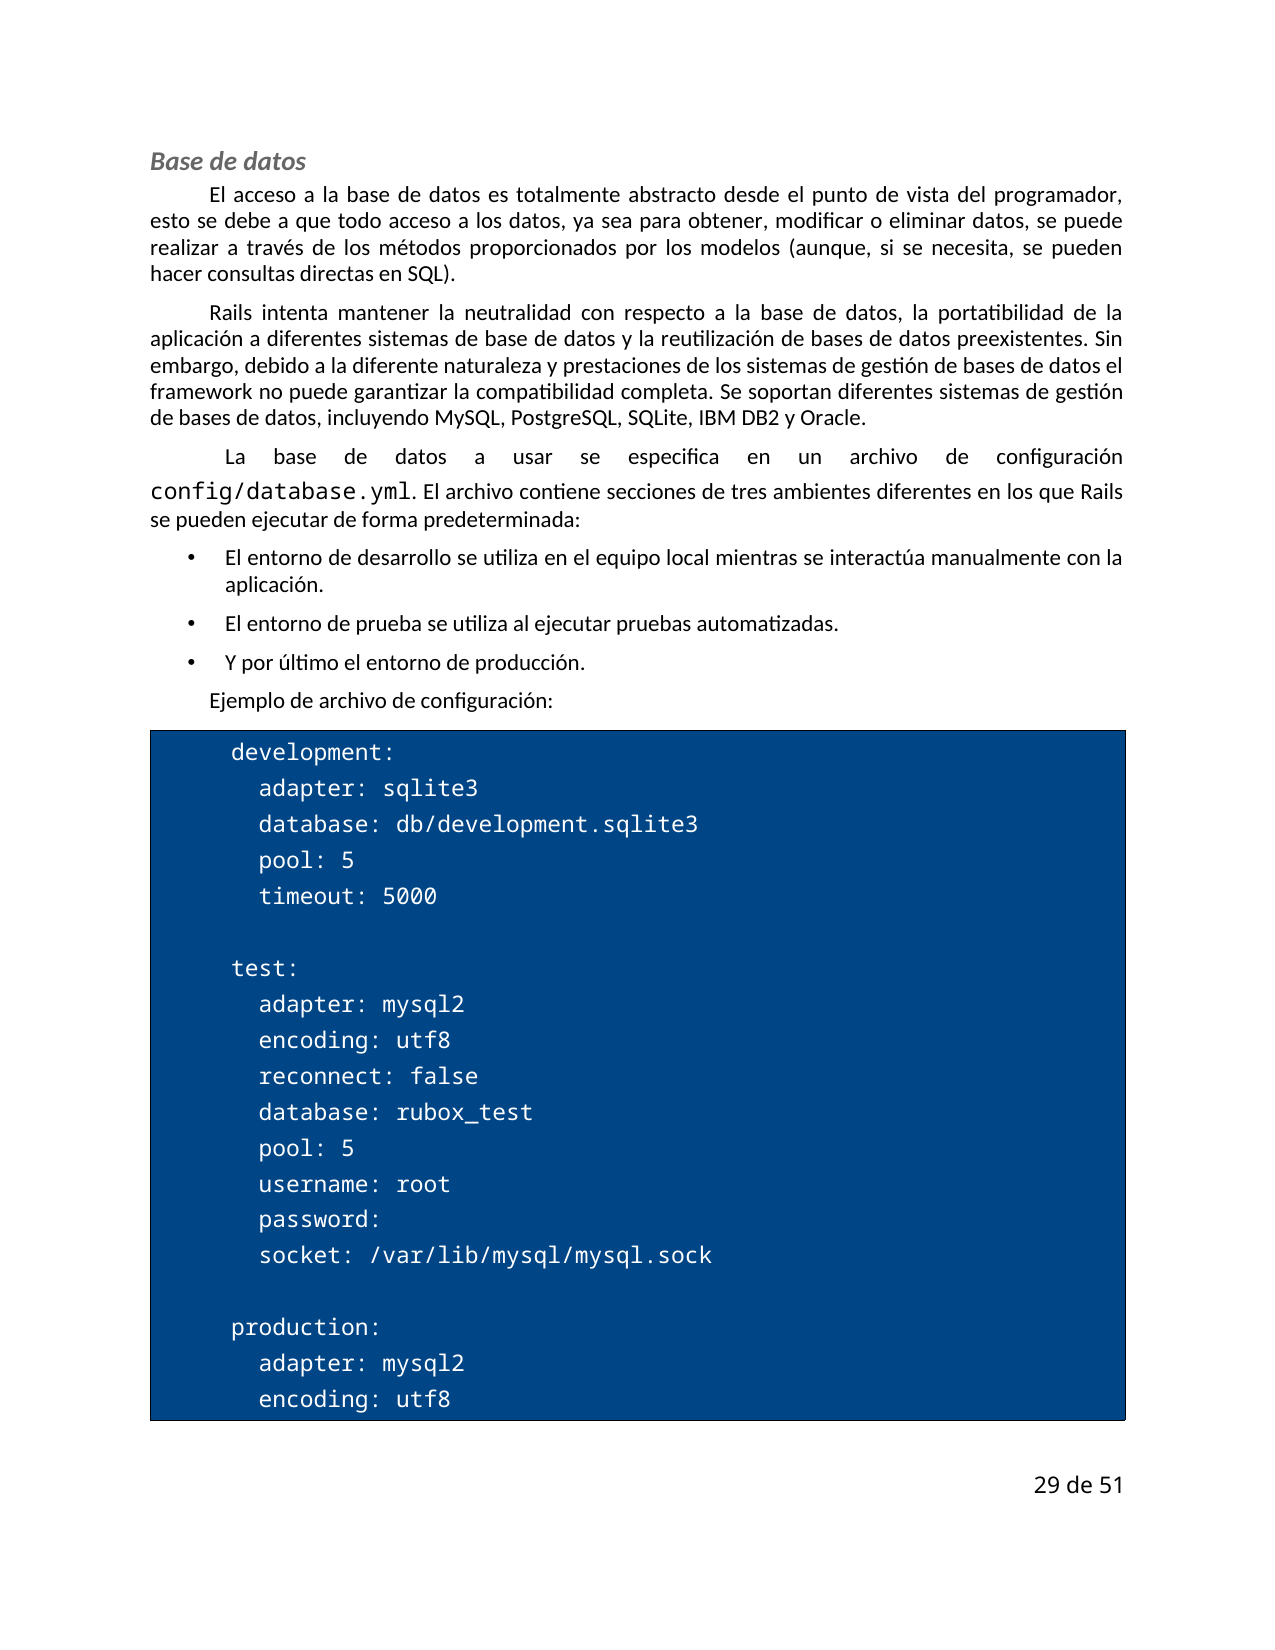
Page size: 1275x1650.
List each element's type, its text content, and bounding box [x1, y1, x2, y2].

list El entorno de prueba se utiliza al ejecutar pruebas automatizadas. [187, 614, 1125, 637]
text Rails intenta mantener la neutralidad con respecto a la base de datos, la portatibilidad de la aplicación a diferentes sistemas de base de datos y la reutilización de bases de datos preexistentes. Sin embargo, debido a la diferente naturaleza y prestaciones de los sistemas de gestión de bases de datos el framework no puede garantizar la compatibilidad completa. Se soportan diferentes sistemas de gestión de bases de datos, incluyendo MySQL, PostgreSQL, SQLite, IBM DB2 y Oracle. [150, 303, 1125, 432]
text Ejemplo de archivo de configuración: [150, 692, 1125, 714]
subtitle Base de datos [150, 150, 1125, 177]
text El acceso a la base de datos es totalmente abstracto desde el punto de vista del programador, esto se debe a que todo acceso a los datos, ya sea para obtener, modificar o eliminar datos, se puede realizar a través de los métodos proporcionados por los modelos (aunque, si se necesita, se pueden hacer consultas directas en SQL). [150, 185, 1125, 287]
list Y por último el entorno de producción. [187, 653, 1125, 676]
table_header development: adapter: sqlite3 database: db/development.sqlite3 pool: 5 timeout: 5000 test: adapter: mysql2 encoding: utf8 reconnect: false database: rubox_test pool: 5 username: root password: socket: /var/lib/mysql/mysql.sock production: adapter: mysql2 encoding: utf8 [151, 731, 1125, 1420]
list El entorno de desarrollo se utiliza en el equipo local mientras se interactúa manualmente con la aplicación. [187, 549, 1125, 598]
text La base de datos a usar se especifica en un archivo de configuración config/database.yml. El archivo contiene secciones de tres ambientes diferentes en los que Rails se pueden ejecutar de forma predeterminada: [150, 447, 1125, 533]
